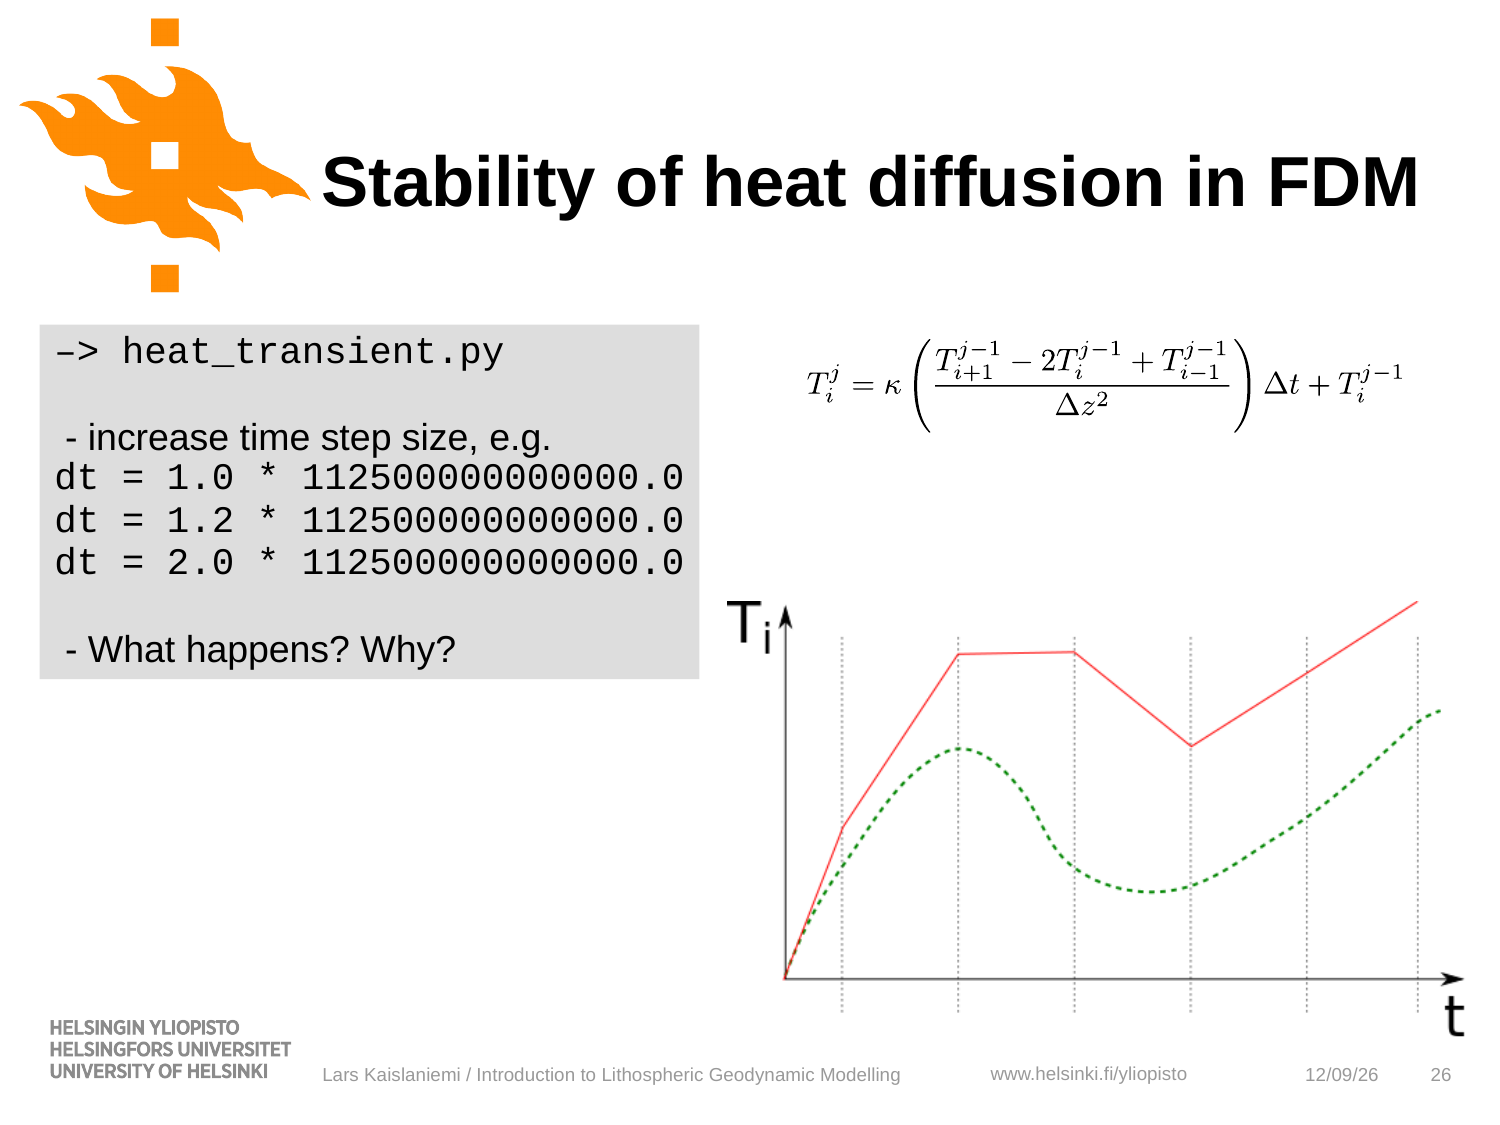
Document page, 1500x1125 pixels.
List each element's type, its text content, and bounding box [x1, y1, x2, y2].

text_box [806, 339, 1404, 433]
picture [32, 1001, 309, 1096]
picture [0, 0, 337, 318]
title Stability of heat diffusion in FDM [321, 87, 1447, 276]
text_box –> heat_transient.py - increase time step size, e.g. dt = 1.0 * 112500000000000.0 dt = 1.2 * 112500000000000.0 dt = 2.0 * 112500000000000.0 - What happens? Why? [39, 324, 700, 680]
picture [727, 601, 1466, 1038]
